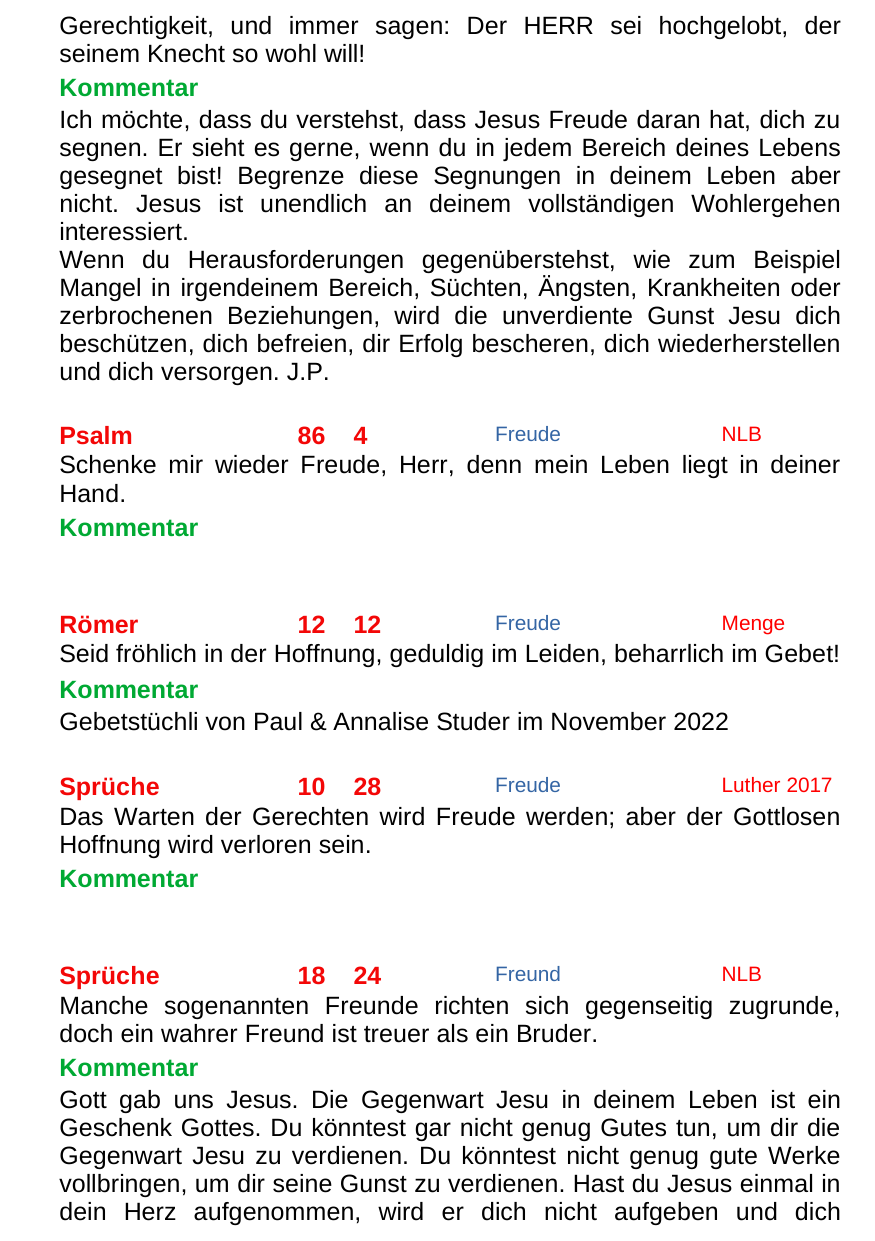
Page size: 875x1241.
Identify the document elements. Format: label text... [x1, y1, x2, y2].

table_cell [677, 962, 721, 992]
table_cell [495, 74, 677, 103]
table_cell [721, 1054, 842, 1083]
table_cell [59, 386, 844, 422]
table_cell [677, 676, 721, 705]
table_cell [677, 514, 721, 543]
table_cell NLB [721, 422, 844, 451]
table_cell Freude [495, 611, 677, 640]
table_cell [677, 773, 721, 803]
table_cell [495, 676, 677, 705]
table_cell Freude [495, 422, 677, 451]
table_cell [59, 68, 844, 74]
table_cell [677, 74, 721, 103]
table_cell [59, 738, 844, 773]
table_cell [353, 514, 427, 543]
table_cell Gott gab uns Jesus. Die Gegenwart Jesu in deinem Leben ist ein Geschenk Gottes. Du könntest gar nicht genug Gutes tun, um dir die Gegenwart Jesu zu verdienen. Du könntest nicht genug gute Werke vollbringen, um dir seine Gunst zu verdienen. Hast du Jesus einmal in dein Herz aufgenommen, wird er dich nicht aufgeben und dich [59, 1086, 842, 1226]
table_cell [427, 962, 495, 992]
table_cell 28 [353, 773, 427, 803]
table_cell [298, 74, 342, 103]
table_cell Ich möchte, dass du verstehst, dass Jesus Freude daran hat, dich zu segnen. Er sieht es gerne, wenn du in jedem Bereich deines Lebens gesegnet bist! Begrenze diese Segnungen in deinem Leben aber nicht. Jesus ist unendlich an deinem vollständigen Wohlergehen interessiert. Wenn du Herausforderungen gegenüberstehst, wie zum Beispiel Mangel in irgendeinem Bereich, Süchten, Ängsten, Krankheiten oder zerbrochenen Beziehungen, wird die unverdiente Gunst Jesu dich beschützen, dich befreien, dir Erfolg bescheren, dich wiederherstellen und dich versorgen. J.P. [59, 106, 842, 386]
table_cell [342, 422, 353, 451]
table_cell Kommentar [59, 1054, 206, 1083]
table_cell [353, 1054, 427, 1083]
table_cell [59, 1048, 844, 1054]
table_cell [59, 927, 844, 962]
table_cell 12 [353, 611, 427, 640]
table_cell Luther 2017 [721, 773, 844, 803]
table_cell Kommentar [59, 865, 206, 894]
table_cell Schenke mir wieder Freude, Herr, denn mein Leben liegt in deiner Hand. [59, 451, 842, 507]
table_cell [427, 74, 495, 103]
table_cell [677, 611, 721, 640]
table_cell [721, 514, 842, 543]
table_cell Kommentar [59, 74, 206, 103]
table_cell [206, 74, 297, 103]
table_cell [427, 676, 495, 705]
table_cell Sprüche [59, 773, 297, 803]
table_cell Das Warten der Gerechten wird Freude werden; aber der Gottlosen Hoffnung wird verloren sein. [59, 803, 842, 859]
table_cell 10 [298, 773, 342, 803]
table_cell Freund [495, 962, 677, 992]
table_cell [427, 773, 495, 803]
table_cell [342, 74, 353, 103]
table_cell [427, 865, 495, 894]
table_cell [206, 1054, 297, 1083]
table_cell 4 [353, 422, 427, 451]
table_cell 18 [298, 962, 342, 992]
table_cell NLB [721, 962, 844, 992]
table_cell [59, 508, 844, 513]
table_cell [59, 897, 842, 927]
table_cell Kommentar [59, 676, 206, 705]
table_cell Kommentar [59, 514, 206, 543]
table_cell [677, 422, 721, 451]
table_cell [342, 773, 353, 803]
table_cell [206, 865, 297, 894]
table_cell Psalm [59, 422, 297, 451]
table_cell [342, 514, 353, 543]
table_cell [342, 611, 353, 640]
table_cell Gebetstüchli von Paul & Annalise Studer im November 2022 [59, 708, 842, 738]
table_cell Menge [721, 611, 844, 640]
table_cell [298, 514, 342, 543]
table_cell [342, 676, 353, 705]
table_cell [353, 74, 427, 103]
table_cell [495, 865, 677, 894]
table_cell [206, 514, 297, 543]
table_cell [721, 676, 842, 705]
table_cell [427, 611, 495, 640]
table_cell [298, 676, 342, 705]
table_cell [342, 1054, 353, 1083]
table_cell [59, 575, 844, 611]
table_cell [298, 1054, 342, 1083]
table_cell [298, 865, 342, 894]
table_cell Römer [59, 611, 297, 640]
table_cell Manche sogenannten Freunde richten sich gegenseitig zugrunde, doch ein wahrer Freund ist treuer als ein Bruder. [59, 992, 842, 1048]
table_cell [353, 865, 427, 894]
table_cell [59, 546, 842, 575]
table_cell [495, 514, 677, 543]
table_cell Gerechtigkeit, und immer sagen: Der HERR sei hochgelobt, der seinem Knecht so wohl will! [59, 12, 842, 68]
table_cell [721, 865, 842, 894]
table_cell [353, 676, 427, 705]
table_cell [427, 1054, 495, 1083]
table_cell [59, 859, 844, 865]
table_cell [59, 670, 844, 676]
table_cell Seid fröhlich in der Hoffnung, geduldig im Leiden, beharrlich im Gebet! [59, 640, 842, 670]
table_cell 24 [353, 962, 427, 992]
table_cell [206, 676, 297, 705]
table_cell Sprüche [59, 962, 297, 992]
table_cell [495, 1054, 677, 1083]
table_cell [342, 962, 353, 992]
table_cell [677, 865, 721, 894]
table_cell [342, 865, 353, 894]
table_cell [427, 514, 495, 543]
table_cell 86 [298, 422, 342, 451]
table_cell [721, 74, 842, 103]
table_cell [677, 1054, 721, 1083]
table_cell 12 [298, 611, 342, 640]
table_cell [427, 422, 495, 451]
table_cell Freude [495, 773, 677, 803]
